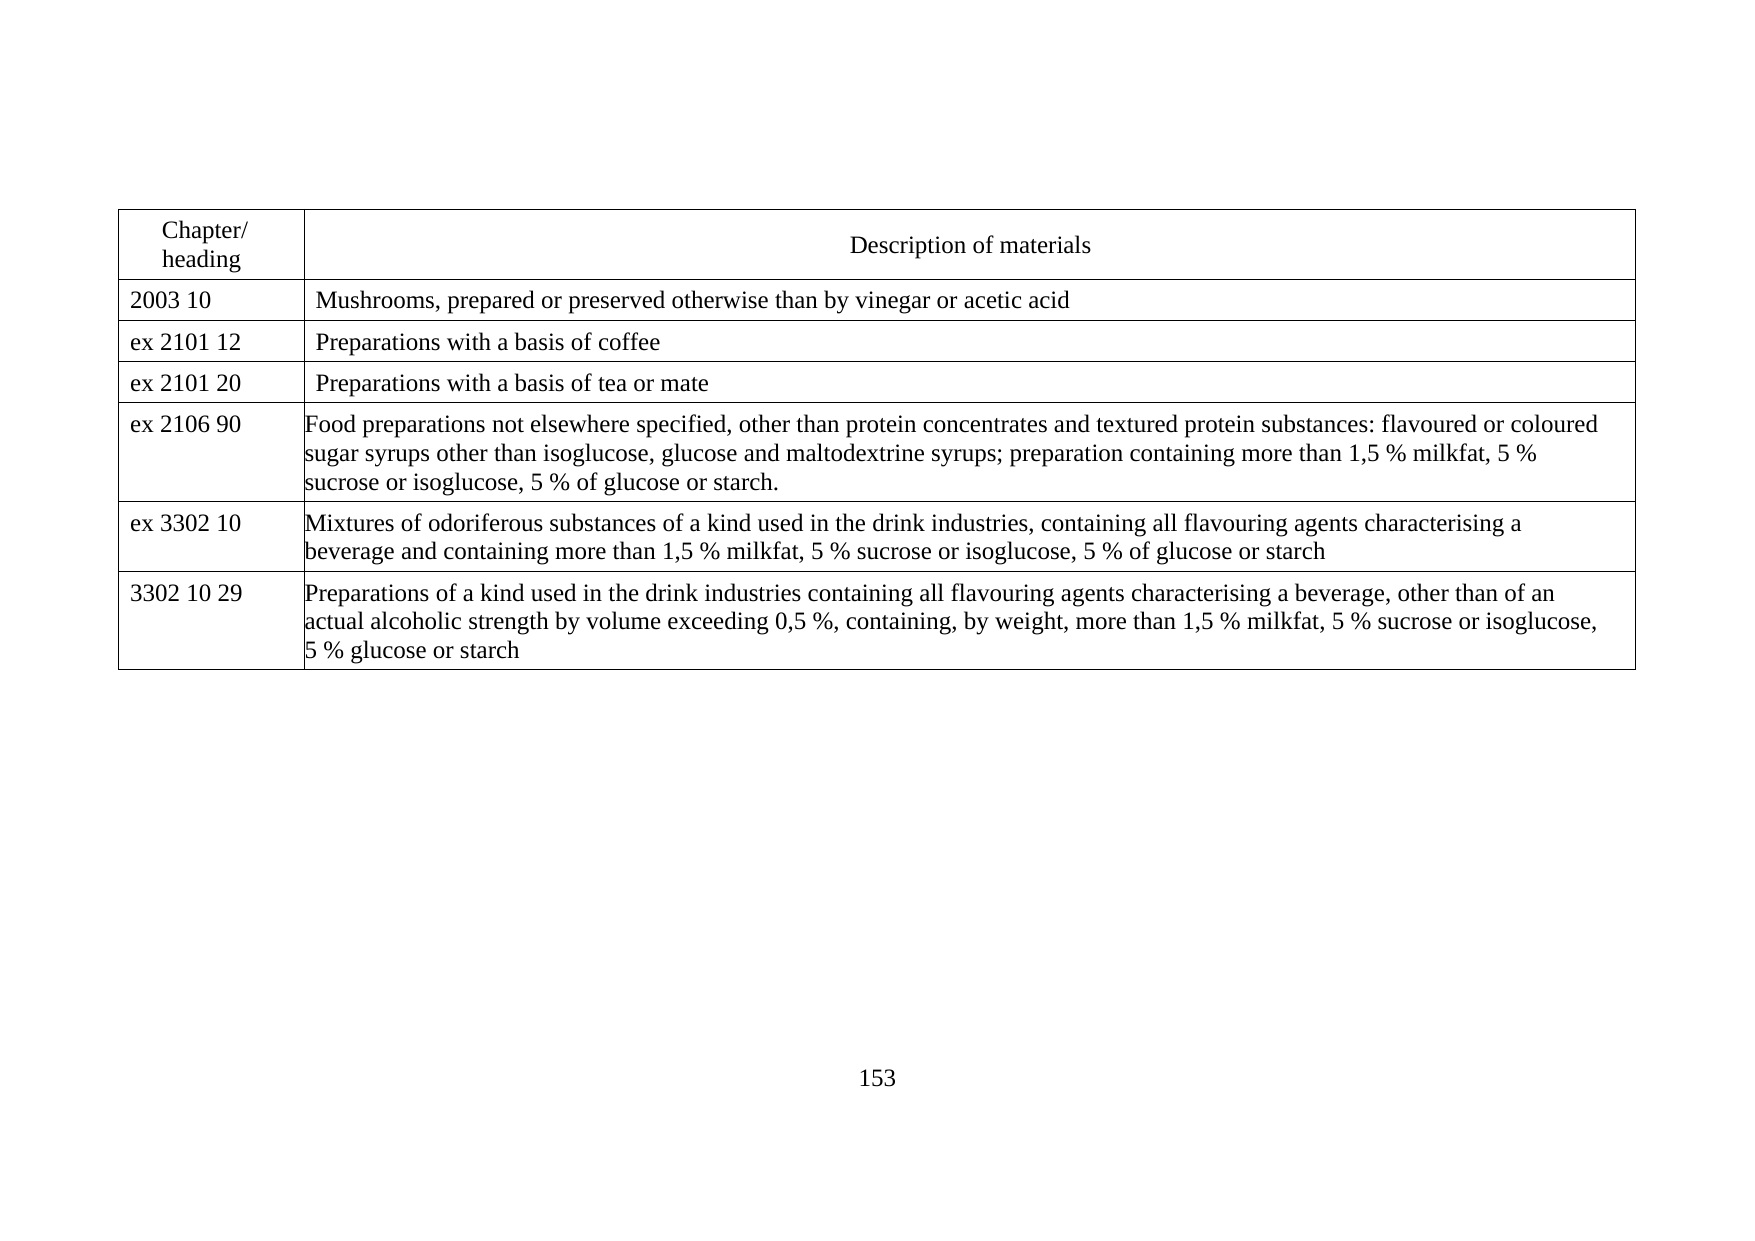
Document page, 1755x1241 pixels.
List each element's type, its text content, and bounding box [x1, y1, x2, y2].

table_cell Mixtures of odoriferous substances of a kind used in the drink industries, containing all flavouring agents characterising a beverage and containing more than 1,5 % milkfat, 5 % sucrose or isoglucose, 5 % of glucose or starch [305, 502, 1635, 571]
table_cell Preparations of a kind used in the drink industries containing all flavouring agents characterising a beverage, other than of an actual alcoholic strength by volume exceeding 0,5 %, containing, by weight, more than 1,5 % milkfat, 5 % sucrose or isoglucose, 5 % glucose or starch [305, 572, 1635, 669]
table_cell ex 2101 12 [119, 321, 304, 361]
table_cell Preparations with a basis of coffee [305, 321, 1635, 361]
table_cell ex 3302 10 [119, 502, 304, 571]
table_cell Food preparations not elsewhere specified, other than protein concentrates and textured protein substances: flavoured or coloured sugar syrups other than isoglucose, glucose and maltodextrine syrups; preparation containing more than 1,5 % milkfat, 5 % sucrose or isoglucose, 5 % of glucose or starch. [305, 403, 1635, 501]
table_cell 2003 10 [119, 280, 304, 320]
table_header Chapter/heading [119, 210, 304, 278]
table_cell Mushrooms, prepared or preserved otherwise than by vinegar or acetic acid [305, 280, 1635, 320]
table_header Description of materials [305, 210, 1635, 278]
table_cell ex 2106 90 [119, 403, 304, 501]
table_cell Preparations with a basis of tea or mate [305, 362, 1635, 402]
table_cell ex 2101 20 [119, 362, 304, 402]
table_cell 3302 10 29 [119, 572, 304, 669]
